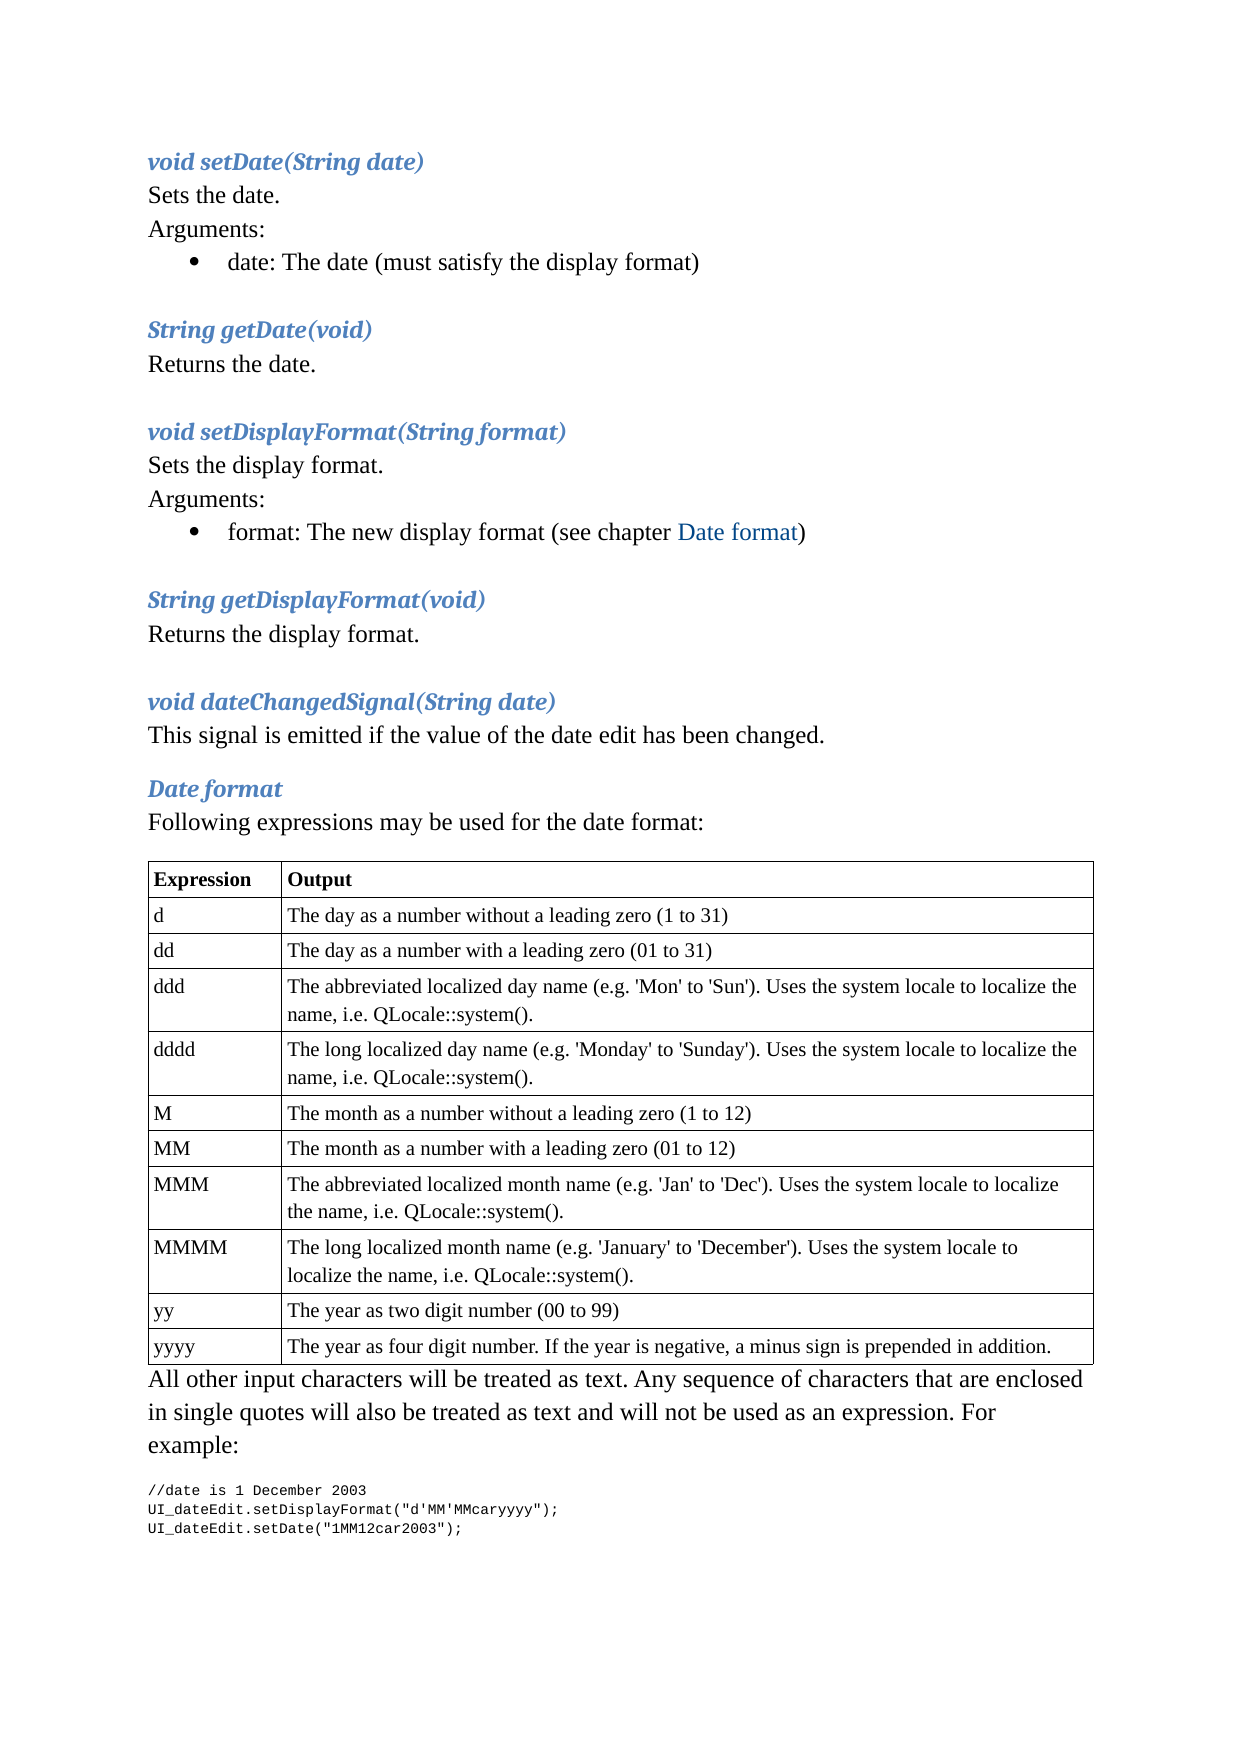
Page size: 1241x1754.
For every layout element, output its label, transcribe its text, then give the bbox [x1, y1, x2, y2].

table_cell The abbreviated localized month name (e.g. 'Jan' to 'Dec'). Uses the system locale to localize the name, i.e. QLocale::system(). [282, 1167, 1093, 1229]
table_cell The month as a number without a leading zero (1 to 12) [282, 1096, 1093, 1130]
text All other input characters will be treated as text. Any sequence of characters that are enclosed in single quotes will also be treated as text and will not be used as an expression. For example: [148, 1365, 1093, 1458]
subtitle void setDisplayFormat(String format) [148, 418, 1093, 446]
text Arguments: [148, 484, 1093, 512]
text Returns the display format. [148, 619, 1093, 647]
table_cell MMMM [149, 1230, 281, 1292]
table_cell The long localized month name (e.g. 'January' to 'December'). Uses the system locale to localize the name, i.e. QLocale::system(). [282, 1230, 1093, 1292]
table_header Expression [149, 862, 281, 897]
table_cell yyyy [149, 1329, 281, 1364]
table_cell The month as a number with a leading zero (01 to 12) [282, 1131, 1093, 1166]
table_cell The year as two digit number (00 to 99) [282, 1294, 1093, 1328]
table_header Output [282, 862, 1093, 897]
text Sets the date. [148, 181, 1093, 209]
subtitle String getDate(void) [148, 316, 1093, 344]
table_cell The day as a number without a leading zero (1 to 31) [282, 898, 1093, 933]
subtitle void setDate(String date) [148, 148, 1093, 176]
list format: The new display format (see chapter Date format) [190, 517, 1093, 545]
table_cell The abbreviated localized day name (e.g. 'Mon' to 'Sun'). Uses the system locale to localize the name, i.e. QLocale::system(). [282, 969, 1093, 1031]
text UI_dateEdit.setDate("1MM12car2003"); [148, 1522, 1093, 1538]
text Returns the date. [148, 349, 1093, 377]
subtitle String getDisplayFormat(void) [148, 586, 1093, 614]
text Sets the display format. [148, 451, 1093, 479]
text //date is 1 December 2003 [148, 1484, 1093, 1500]
table_cell dd [149, 934, 281, 968]
table_cell ddd [149, 969, 281, 1031]
text UI_dateEdit.setDisplayFormat("d'MM'MMcaryyyy"); [148, 1503, 1093, 1519]
table_cell The year as four digit number. If the year is negative, a minus sign is prepended in addition. [282, 1329, 1093, 1364]
table_cell MM [149, 1131, 281, 1166]
table_cell d [149, 898, 281, 933]
text This signal is emitted if the value of the date edit has been changed. [148, 721, 1093, 749]
table_cell MMM [149, 1167, 281, 1229]
table_cell The day as a number with a leading zero (01 to 31) [282, 934, 1093, 968]
table_cell The long localized day name (e.g. 'Monday' to 'Sunday'). Uses the system locale to localize the name, i.e. QLocale::system(). [282, 1032, 1093, 1095]
subtitle void dateChangedSignal(String date) [148, 688, 1093, 716]
table_cell M [149, 1096, 281, 1130]
table_cell dddd [149, 1032, 281, 1095]
text Following expressions may be used for the date format: [148, 807, 1093, 836]
list date: The date (must satisfy the display format) [190, 247, 1093, 275]
table_cell yy [149, 1294, 281, 1328]
subtitle Date format [148, 774, 1093, 803]
text Arguments: [148, 214, 1093, 242]
